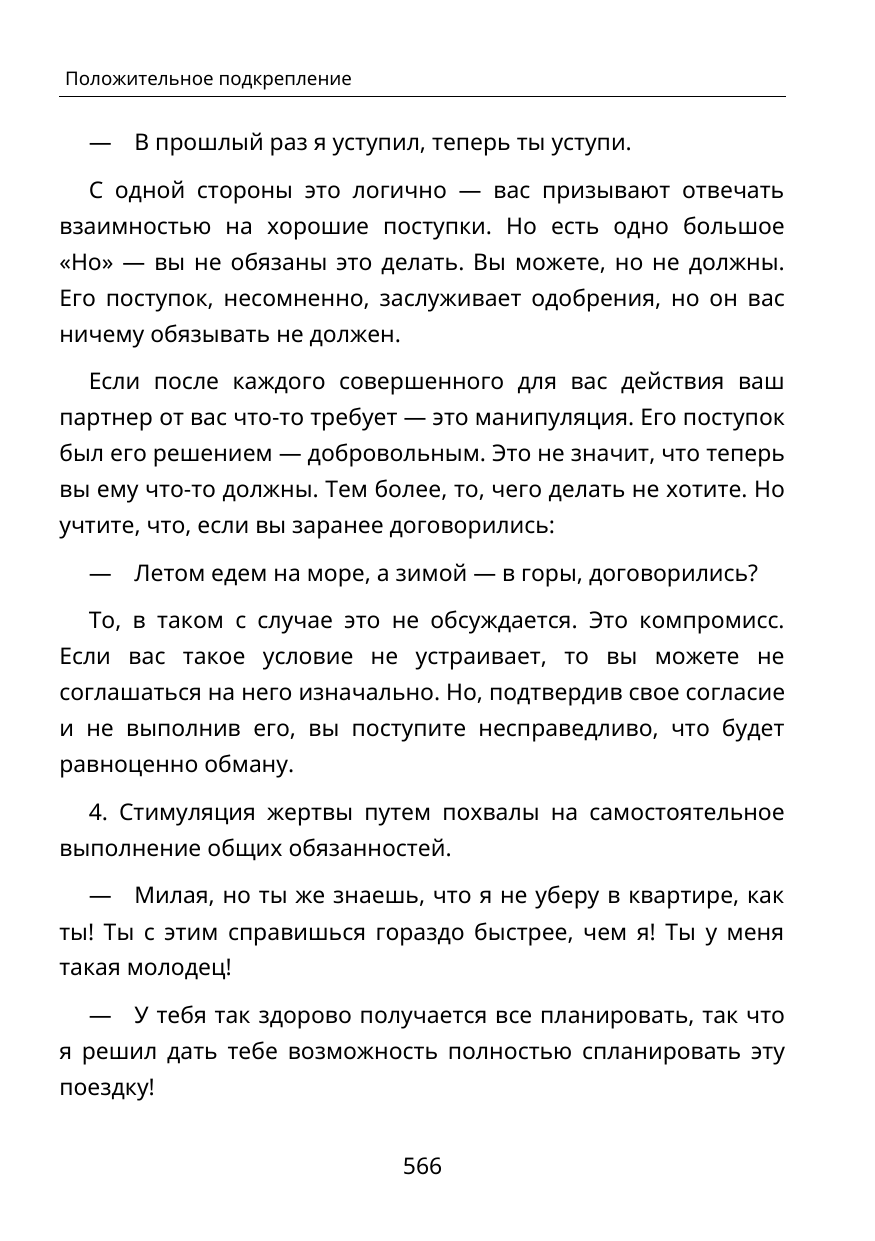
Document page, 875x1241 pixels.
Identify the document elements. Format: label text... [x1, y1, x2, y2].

text С одной стороны это логично — вас призывают отвечать взаимностью на хорошие поступки. Но есть одно большое «Но» — вы не обязаны это делать. Вы можете, но не должны. Его поступок, несомненно, заслуживает одобрения, но он вас ничему обязывать не должен. [59, 174, 786, 349]
list У тебя так здорово получается все планировать, так что я решил дать тебе возможность полностью спланировать эту поездку! [59, 999, 786, 1102]
list Летом едем на море, а зимой — в горы, договорились? [59, 557, 786, 588]
list В прошлый раз я уступил, теперь ты уступи. [59, 126, 786, 157]
list Милая, но ты же знаешь, что я не уберу в квартире, как ты! Ты с этим справишься гораздо быстрее, чем я! Ты у меня такая молодец! [59, 879, 786, 983]
text То, в таком с случае это не обсуждается. Это компромисс. Если вас такое условие не устраивает, то вы можете не соглашаться на него изначально. Но, подтвердив свое согласие и не выполнив его, вы поступите несправедливо, что будет равноценно обману. [59, 604, 786, 779]
text 4. Стимуляция жертвы путем похвалы на самостоятельное выполнение общих обязанностей. [59, 796, 786, 863]
text Если после каждого совершенного для вас действия ваш партнер от вас что-то требует — это манипуляция. Его поступок был его решением — добровольным. Это не значит, что теперь вы ему что-то должны. Тем более, то, чего делать не хотите. Но учтите, что, если вы заранее договорились: [59, 365, 786, 540]
